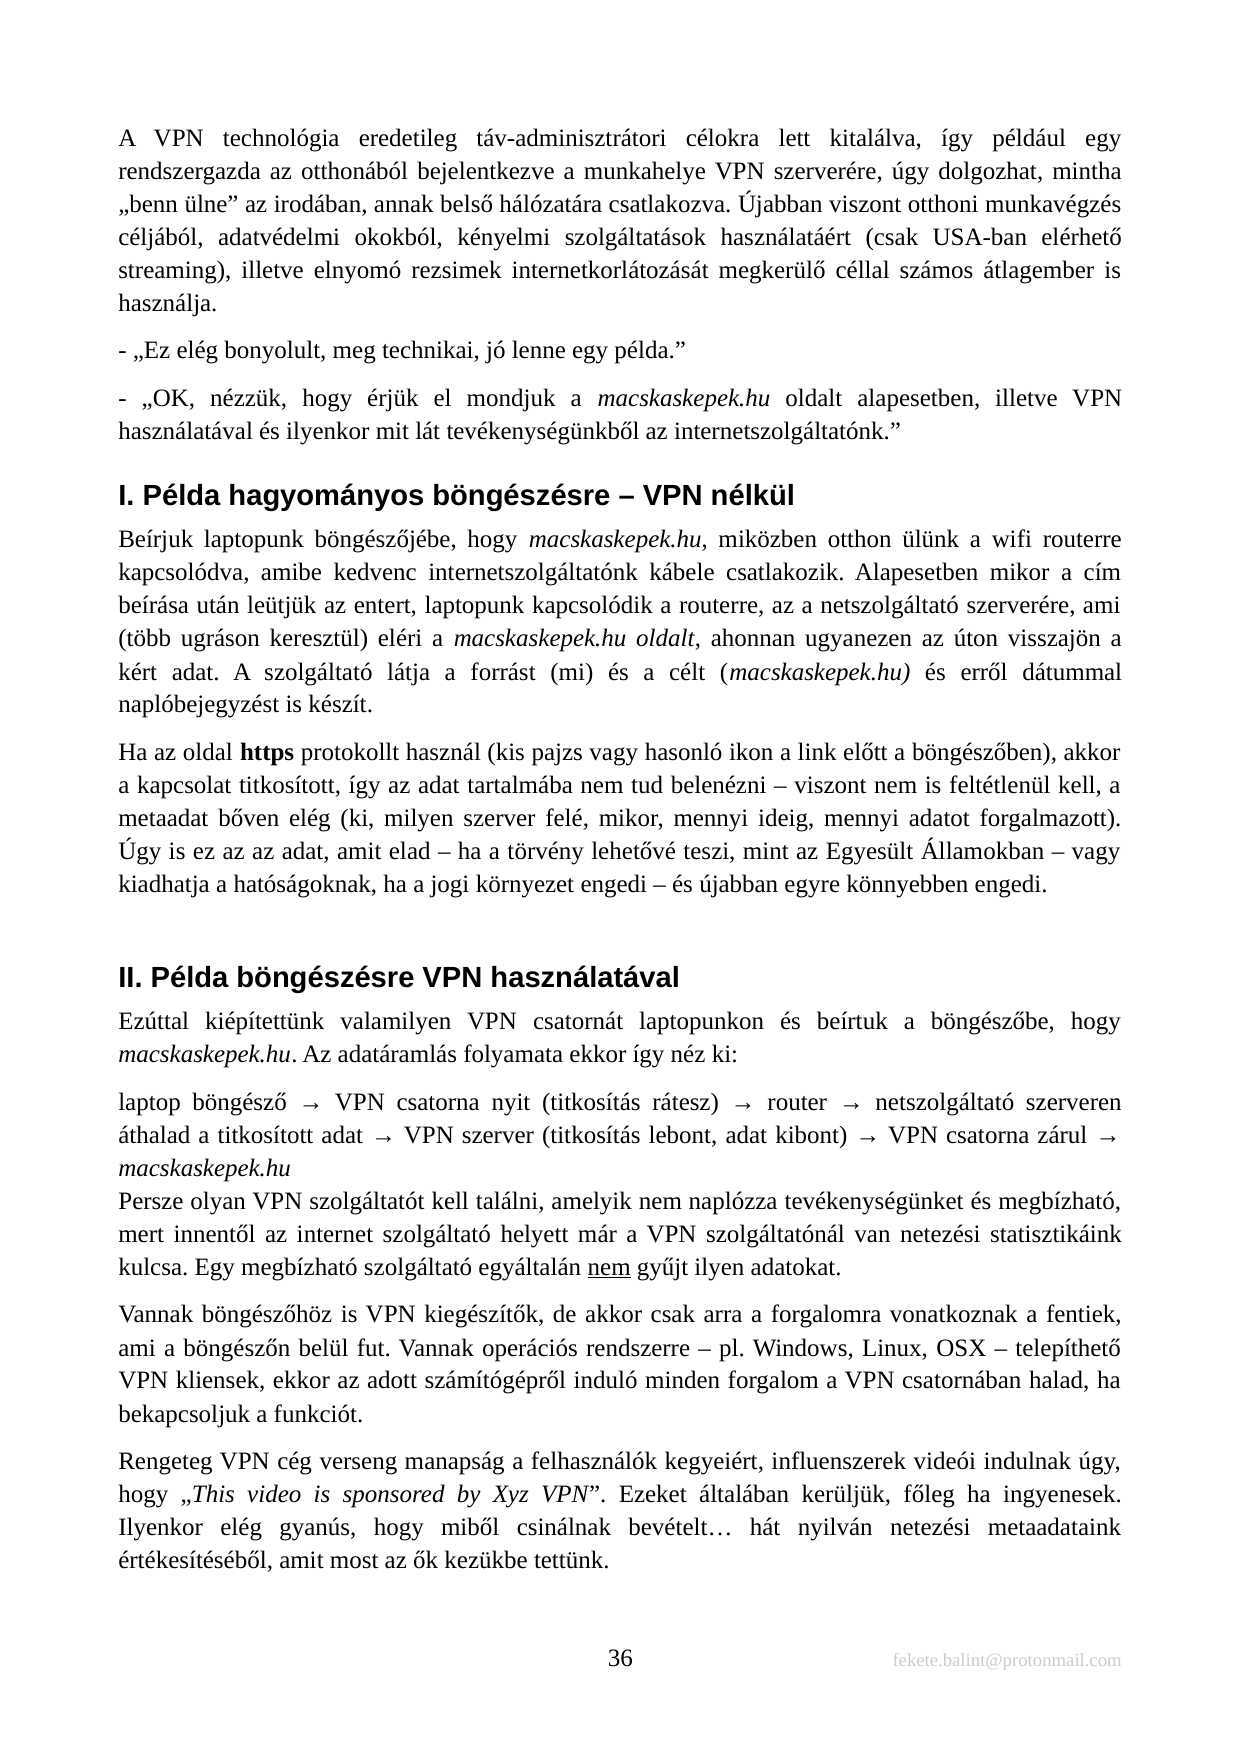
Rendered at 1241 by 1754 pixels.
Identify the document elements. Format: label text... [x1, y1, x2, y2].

text Vannak böngészőhöz is VPN kiegészítők, de akkor csak arra a forgalomra vonatkoznak a fentiek, ami a böngészőn belül fut. Vannak operációs rendszerre – pl. Windows, Linux, OSX – telepíthető VPN kliensek, ekkor az adott számítógépről induló minden forgalom a VPN csatornában halad, ha bekapcsoljuk a funkciót. [118, 1299, 1122, 1427]
subtitle II. Példa böngészésre VPN használatával [118, 960, 1122, 994]
text Beírjuk laptopunk böngészőjébe, hogy macskaskepek.hu, miközben otthon ülünk a wifi routerre kapcsolódva, amibe kedvenc internetszolgáltatónk kábele csatlakozik. Alapesetben mikor a cím beírása után leütjük az entert, laptopunk kapcsolódik a routerre, az a netszolgáltató szerverére, ami (több ugráson keresztül) eléri a macskaskepek.hu oldalt, ahonnan ugyanezen az úton visszajön a kért adat. A szolgáltató látja a forrást (mi) és a célt (macskaskepek.hu) és erről dátummal naplóbejegyzést is készít. [118, 524, 1122, 718]
text - „Ez elég bonyolult, meg technikai, jó lenne egy példa.” [118, 336, 1122, 364]
subtitle I. Példa hagyományos böngészésre – VPN nélkül [118, 478, 1122, 512]
text laptop böngésző → VPN csatorna nyit (titkosítás rátesz) → router → netszolgáltató szerveren áthalad a titkosított adat → VPN szerver (titkosítás lebont, adat kibont) → VPN csatorna zárul → macskaskepek.hu Persze olyan VPN szolgáltatót kell találni, amelyik nem naplózza tevékenységünket és megbízható, mert innentől az internet szolgáltató helyett már a VPN szolgáltatónál van netezési statisztikáink kulcsa. Egy megbízható szolgáltató egyáltalán nem gyűjt ilyen adatokat. [118, 1087, 1122, 1281]
text Rengeteg VPN cég verseng manapság a felhasználók kegyeiért, influenszerek videói indulnak úgy, hogy „This video is sponsored by Xyz VPN”. Ezeket általában kerüljük, főleg ha ingyenesek. Ilyenkor elég gyanús, hogy miből csinálnak bevételt… hát nyilván netezési metaadataink értékesítéséből, amit most az ők kezükbe tettünk. [118, 1446, 1122, 1574]
text Ha az oldal https protokollt használ (kis pajzs vagy hasonló ikon a link előtt a böngészőben), akkor a kapcsolat titkosított, így az adat tartalmába nem tud belenézni – viszont nem is feltétlenül kell, a metaadat bőven elég (ki, milyen szerver felé, mikor, mennyi ideig, mennyi adatot forgalmazott). Úgy is ez az az adat, amit elad – ha a törvény lehetővé teszi, mint az Egyesült Államokban – vagy kiadhatja a hatóságoknak, ha a jogi környezet engedi – és újabban egyre könnyebben engedi. [118, 737, 1122, 898]
text - „OK, nézzük, hogy érjük el mondjuk a macskaskepek.hu oldalt alapesetben, illetve VPN használatával és ilyenkor mit lát tevékenységünkből az internetszolgáltatónk.” [118, 383, 1122, 445]
text Ezúttal kiépítettünk valamilyen VPN csatornát laptopunkon és beírtuk a böngészőbe, hogy macskaskepek.hu. Az adatáramlás folyamata ekkor így néz ki: [118, 1006, 1122, 1068]
text A VPN technológia eredetileg táv-adminisztrátori célokra lett kitalálva, így például egy rendszergazda az otthonából bejelentkezve a munkahelye VPN szerverére, úgy dolgozhat, mintha „benn ülne” az irodában, annak belső hálózatára csatlakozva. Újabban viszont otthoni munkavégzés céljából, adatvédelmi okokból, kényelmi szolgáltatások használatáért (csak USA-ban elérhető streaming), illetve elnyomó rezsimek internetkorlátozását megkerülő céllal számos átlagember is használja. [118, 123, 1122, 317]
